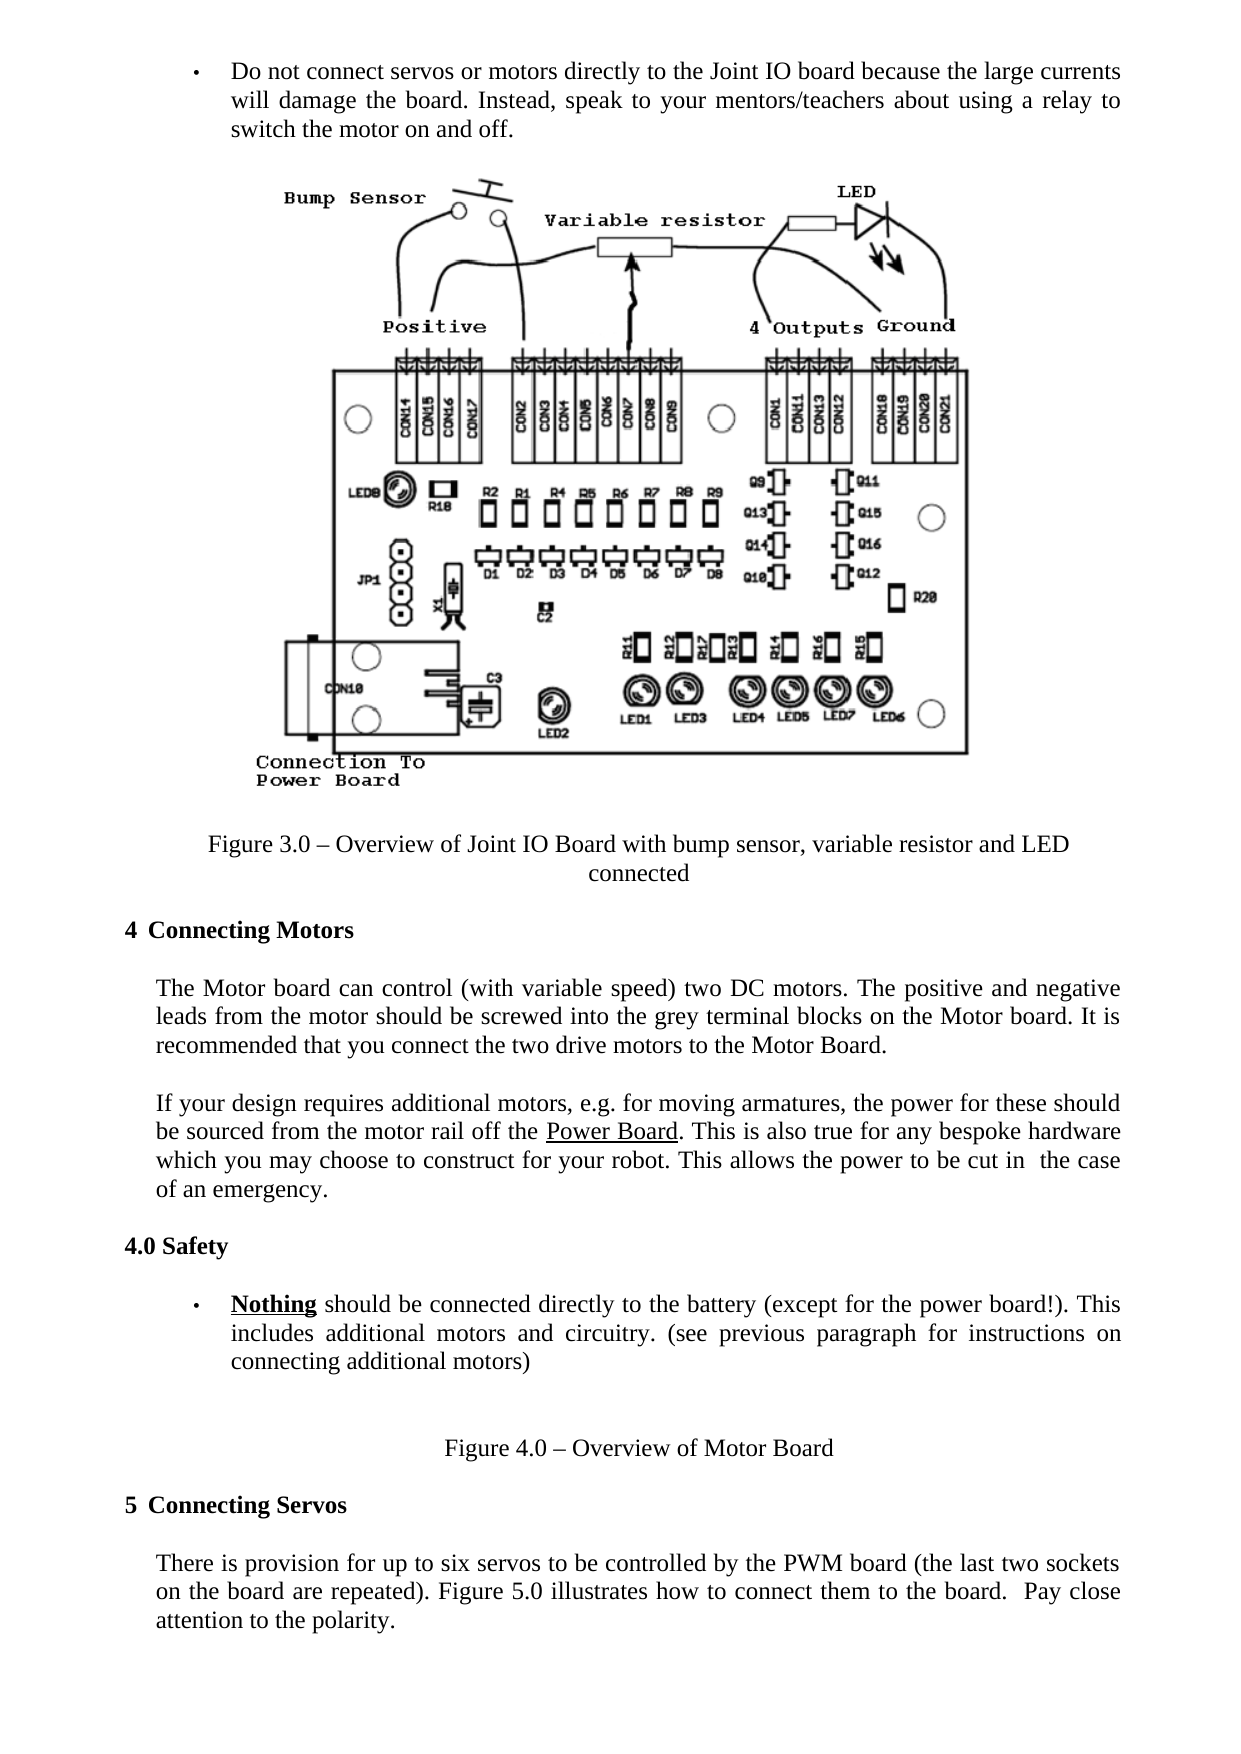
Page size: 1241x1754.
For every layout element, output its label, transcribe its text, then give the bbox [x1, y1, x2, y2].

text Figure 3.0 – Overview of Joint IO Board with bump sensor, variable resistor and LED connected [156, 829, 1122, 886]
list Do not connect servos or motors directly to the Joint IO board because the large currents will damage the board. Instead, speak to your mentors/teachers about using a relay to switch the motor on and off. [193, 56, 1122, 142]
list Connecting Motors [118, 915, 1122, 944]
list Nothing should be connected directly to the battery (except for the power board!). This includes additional motors and circuitry. (see previous paragraph for instructions on connecting additional motors) [193, 1289, 1122, 1375]
text If your design requires additional motors, e.g. for moving armatures, the power for these should be sourced from the motor rail off the Power Board. This is also true for any bespoke hardware which you may choose to construct for your robot. This allows the power to be cut in the case of an emergency. [156, 1088, 1122, 1203]
picture [252, 171, 988, 801]
text Figure 4.0 – Overview of Motor Board [156, 1433, 1122, 1461]
text The Motor board can control (with variable speed) two DC motors. The positive and negative leads from the motor should be screwed into the grey terminal blocks on the Motor board. It is recommended that you connect the two drive motors to the Motor Board. [156, 973, 1122, 1059]
list Connecting Servos [118, 1490, 1122, 1519]
text There is provision for up to six servos to be controlled by the PWM board (the last two sockets on the board are repeated). Figure 5.0 illustrates how to connect them to the board. Pay close attention to the polarity. [156, 1548, 1122, 1634]
list Safety [118, 1231, 1122, 1260]
